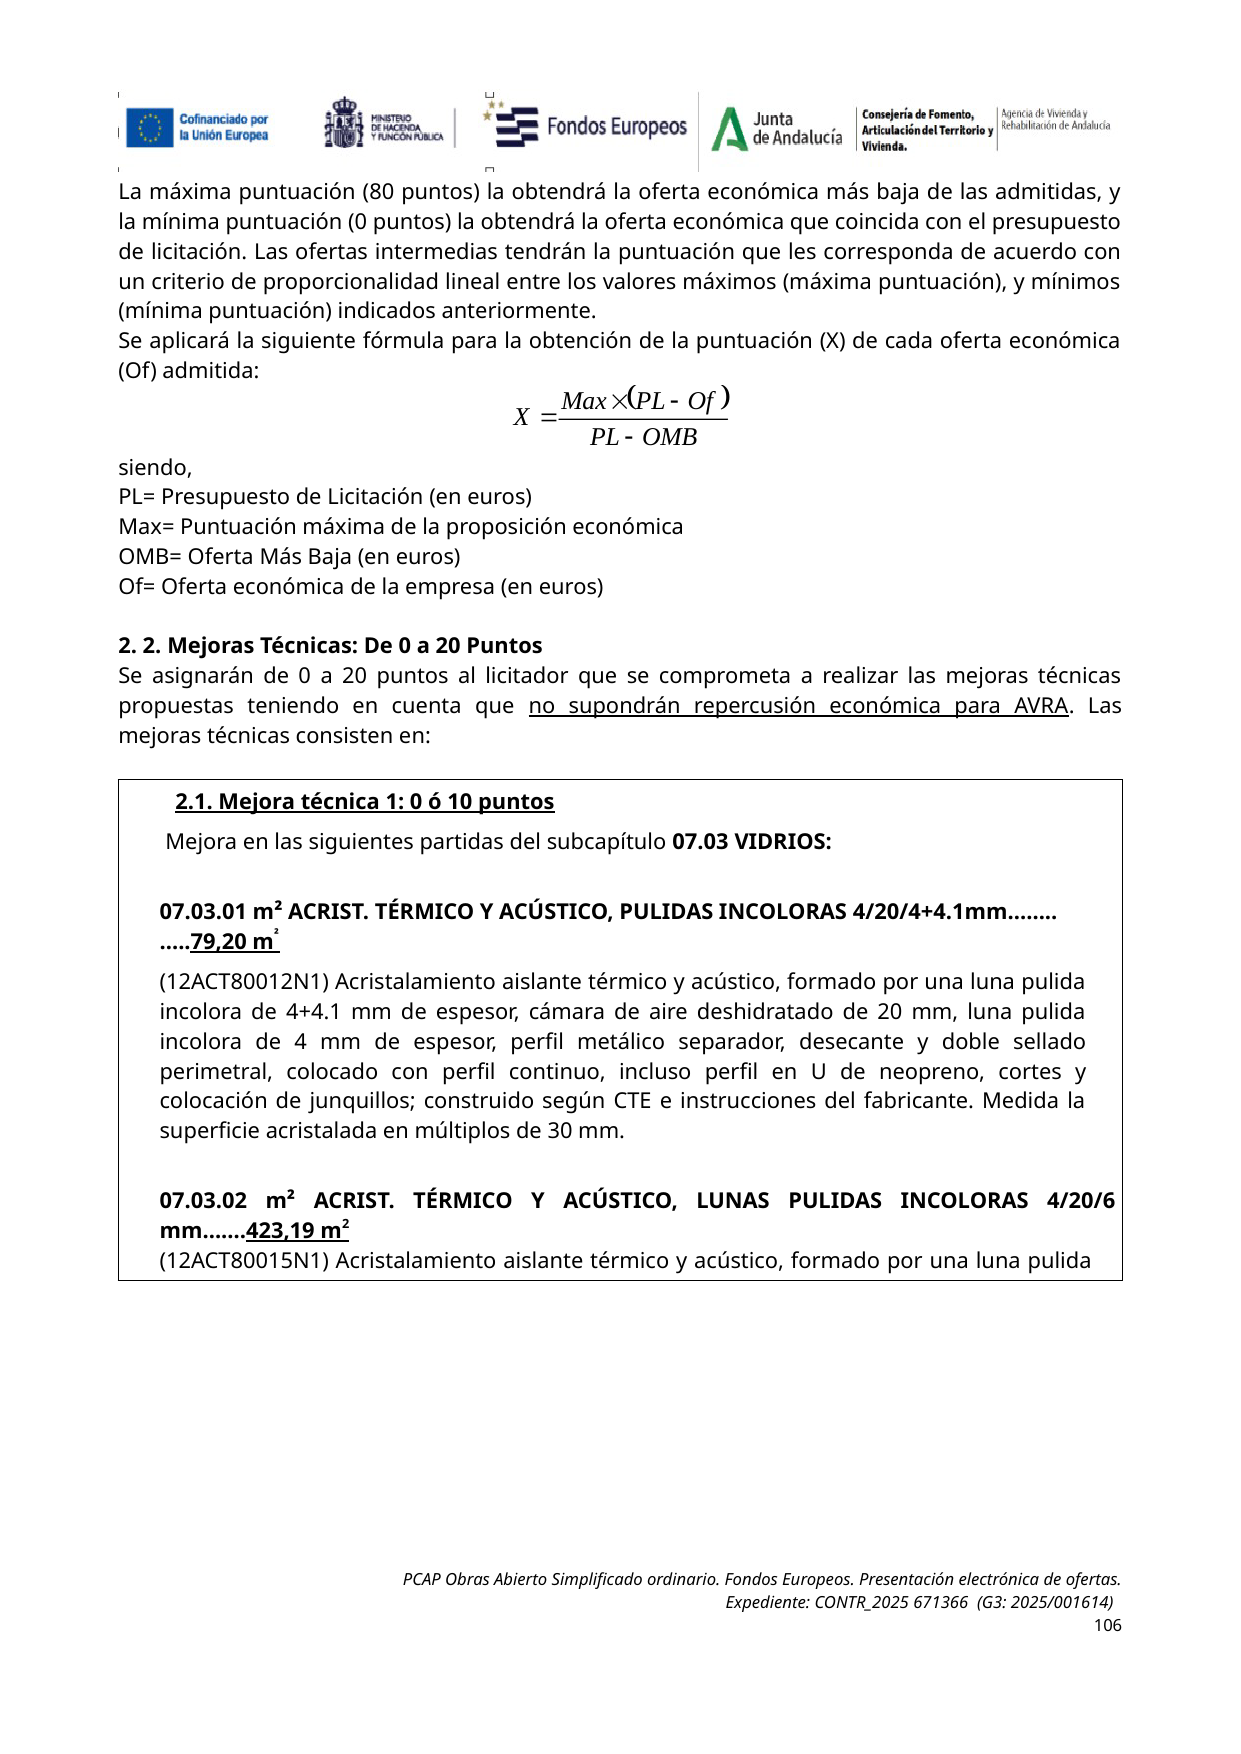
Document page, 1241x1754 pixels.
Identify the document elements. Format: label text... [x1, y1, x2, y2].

text 2. 2. Mejoras Técnicas: De 0 a 20 Puntos [118, 630, 1122, 660]
text La máxima puntuación (80 puntos) la obtendrá la oferta económica más baja de las admitidas, y la mínima puntuación (0 puntos) la obtendrá la oferta económica que coincida con el presupuesto de licitación. Las ofertas intermedias tendrán la puntuación que les corresponda de acuerdo con un criterio de proporcionalidad lineal entre los valores máximos (máxima puntuación), y mínimos (mínima puntuación) indicados anteriormente. [118, 176, 1122, 325]
text Of= Oferta económica de la empresa (en euros) [118, 571, 1122, 601]
picture [118, 89, 1123, 172]
text siendo, [118, 452, 1122, 481]
text Max= Puntuación máxima de la proposición económica [118, 511, 1122, 541]
text Se asignarán de 0 a 20 puntos al licitador que se comprometa a realizar las mejoras técnicas propuestas teniendo en cuenta que no supondrán repercusión económica para AVRA. Las mejoras técnicas consisten en: [118, 660, 1122, 749]
text PL= Presupuesto de Licitación (en euros) [118, 481, 1122, 511]
text OMB= Oferta Más Baja (en euros) [118, 541, 1122, 571]
text Se aplicará la siguiente fórmula para la obtención de la puntuación (X) de cada oferta económica (Of) admitida: [118, 325, 1122, 385]
table_header 2.1. Mejora técnica 1: 0 ó 10 puntos Mejora en las siguientes partidas del subcapítulo 07.03 VIDRIOS: 07.03.01 m² ACRIST. TÉRMICO Y ACÚSTICO, PULIDAS INCOLORAS 4/20/4+4.1mm……..…..79,20 m² (12ACT80012N1) Acristalamiento aislante térmico y acústico, formado por una luna pulida incolora de 4+4.1 mm de espesor, cámara de aire deshidratado de 20 mm, luna pulida incolora de 4 mm de espesor, perfil metálico separador, desecante y doble sellado perimetral, colocado con perfil continuo, incluso perfil en U de neopreno, cortes y colocación de junquillos; construido según CTE e instrucciones del fabricante. Medida la superficie acristalada en múltiplos de 30 mm. 07.03.02 m² ACRIST. TÉRMICO Y ACÚSTICO, LUNAS PULIDAS INCOLORAS 4/20/6 mm…….423,19 m2 (12ACT80015N1) Acristalamiento aislante térmico y acústico, formado por una luna pulida [119, 780, 1122, 1280]
